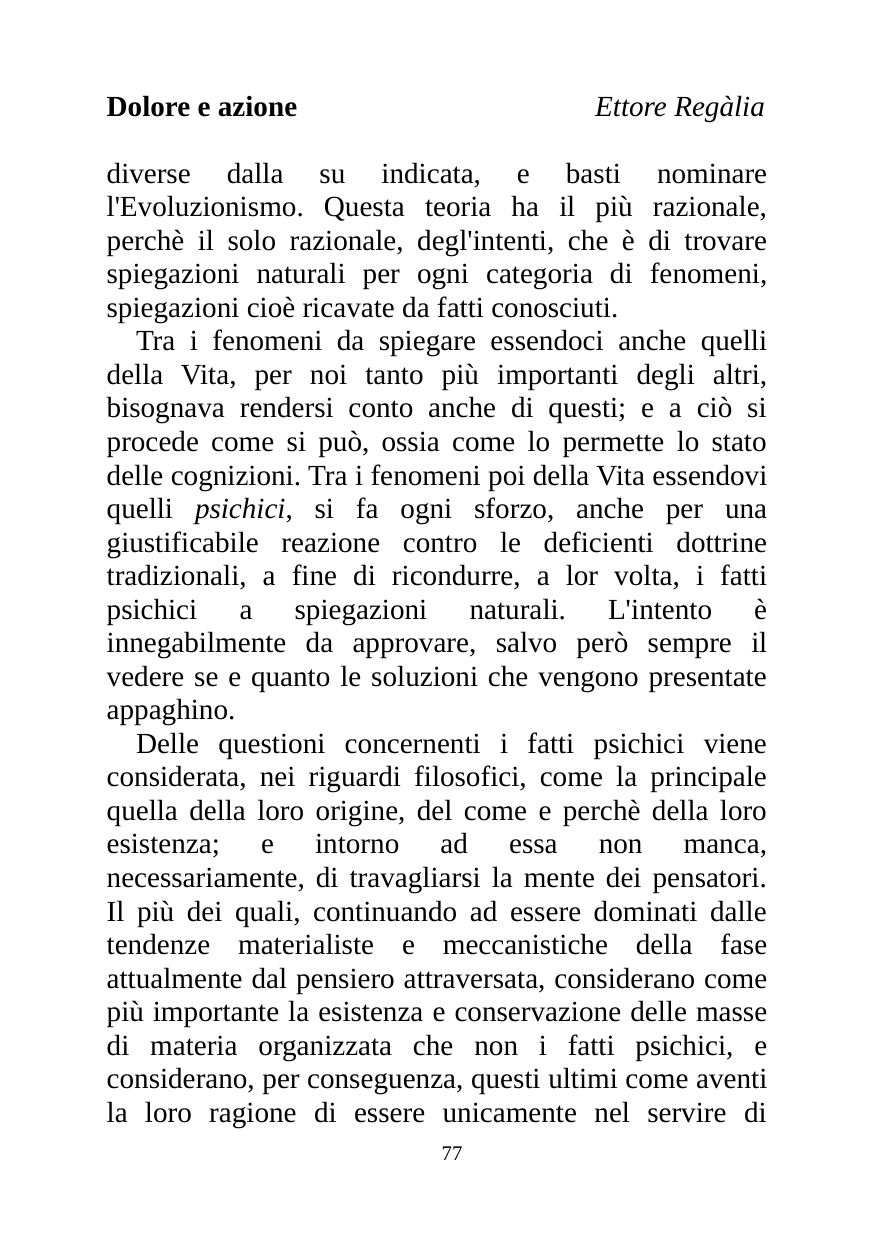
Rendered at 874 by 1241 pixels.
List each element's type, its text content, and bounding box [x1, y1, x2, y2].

text Delle questioni concernenti i fatti psichici viene considerata, nei riguardi filosofici, come la principale quella della loro origine, del come e perchè della loro esistenza; e intorno ad essa non manca, necessariamente, di travagliarsi la mente dei pensatori. Il più dei quali, continuando ad essere dominati dalle tendenze materialiste e meccanistiche della fase attualmente dal pensiero attraversata, considerano come più importante la esistenza e conservazione delle masse di materia organizzata che non i fatti psichici, e considerano, per conseguenza, questi ultimi come aventi la loro ragione di essere unicamente nel servire di [106, 726, 768, 1128]
text diverse dalla su indicata, e basti nominare l'Evoluzionismo. Questa teoria ha il più razionale, perchè il solo razionale, degl'intenti, che è di trovare spiegazioni naturali per ogni categoria di fenomeni, spiegazioni cioè ricavate da fatti conosciuti. [106, 156, 768, 323]
text Tra i fenomeni da spiegare essendoci anche quelli della Vita, per noi tanto più importanti degli altri, bisognava rendersi conto anche di questi; e a ciò si procede come si può, ossia come lo permette lo stato delle cognizioni. Tra i fenomeni poi della Vita essendovi quelli psichici, si fa ogni sforzo, anche per una giustificabile reazione contro le deficienti dottrine tradizionali, a fine di ricondurre, a lor volta, i fatti psichici a spiegazioni naturali. L'intento è innegabilmente da approvare, salvo però sempre il vedere se e quanto le soluzioni che vengono presentate appaghino. [106, 323, 768, 726]
